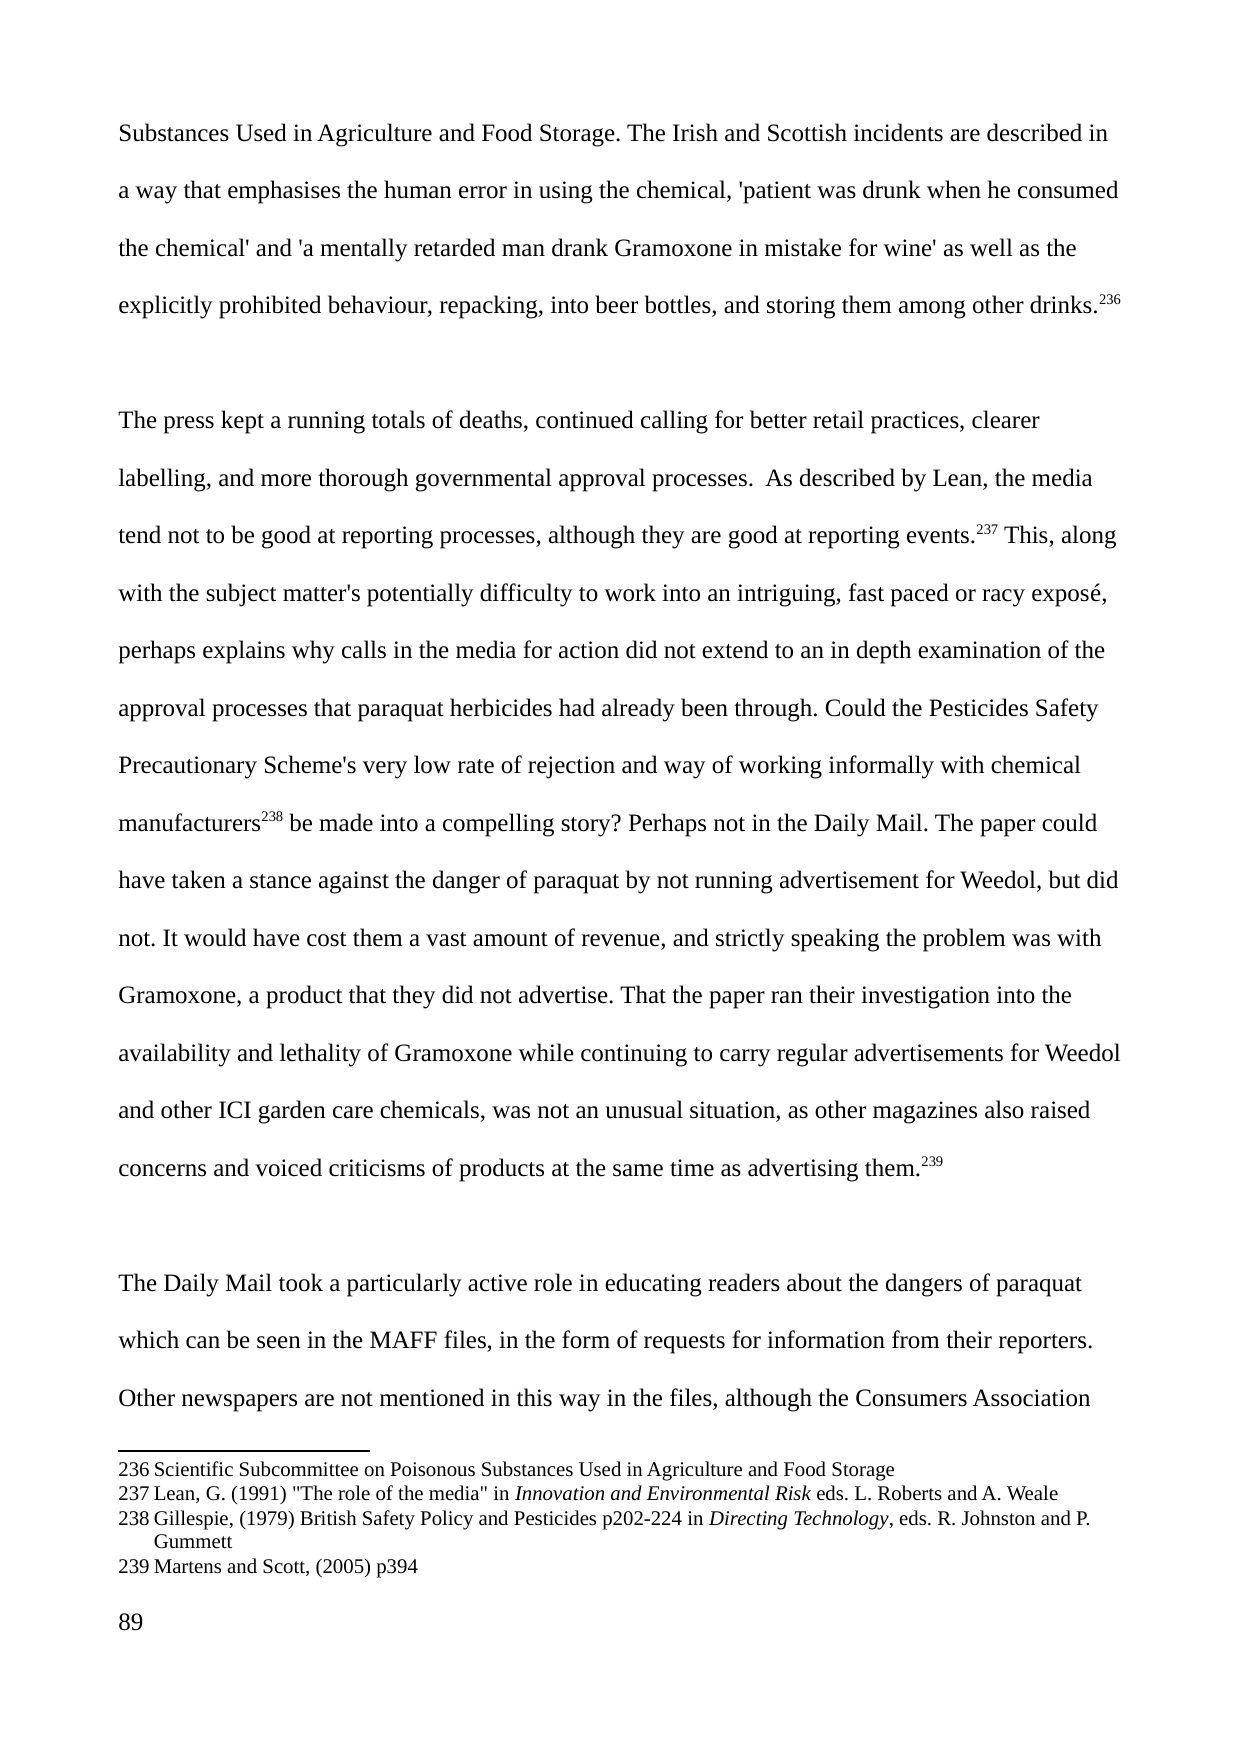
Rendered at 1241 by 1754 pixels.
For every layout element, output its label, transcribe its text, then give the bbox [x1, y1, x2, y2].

text Scientific Subcommittee on Poisonous Substances Used in Agriculture and Food Storage [118, 1457, 1122, 1481]
text The Daily Mail took a particularly active role in educating readers about the dangers of paraquat which can be seen in the MAFF files, in the form of requests for information from their reporters. Other newspapers are not mentioned in this way in the files, although the Consumers Association [118, 1268, 1122, 1412]
text The press kept a running totals of deaths, continued calling for better retail practices, clearer labelling, and more thorough governmental approval processes. As described by Lean, the media tend not to be good at reporting processes, although they are good at reporting events. This, along with the subject matter's potentially difficulty to work into an intriguing, fast paced or racy exposé, perhaps explains why calls in the media for action did not extend to an in depth examination of the approval processes that paraquat herbicides had already been through. Could the Pesticides Safety Precautionary Scheme's very low rate of rejection and way of working informally with chemical manufacturers be made into a compelling story? Perhaps not in the Daily Mail. The paper could have taken a stance against the danger of paraquat by not running advertisement for Weedol, but did not. It would have cost them a vast amount of revenue, and strictly speaking the problem was with Gramoxone, a product that they did not advertise. That the paper ran their investigation into the availability and lethality of Gramoxone while continuing to carry regular advertisements for Weedol and other ICI garden care chemicals, was not an unusual situation, as other magazines also raised concerns and voiced criticisms of products at the same time as advertising them. [118, 406, 1122, 1182]
text Substances Used in Agriculture and Food Storage. The Irish and Scottish incidents are described in a way that emphasises the human error in using the chemical, 'patient was drunk when he consumed the chemical' and 'a mentally retarded man drank Gramoxone in mistake for wine' as well as the explicitly prohibited behaviour, repacking, into beer bottles, and storing them among other drinks. [118, 118, 1122, 319]
text Lean, G. (1991) "The role of the media" in Innovation and Environmental Risk eds. L. Roberts and A. Weale [118, 1481, 1122, 1505]
text Martens and Scott, (2005) p394 [118, 1553, 1122, 1578]
text Gillespie, (1979) British Safety Policy and Pesticides p202-224 in Directing Technology, eds. R. Johnston and P. Gummett [118, 1505, 1122, 1553]
